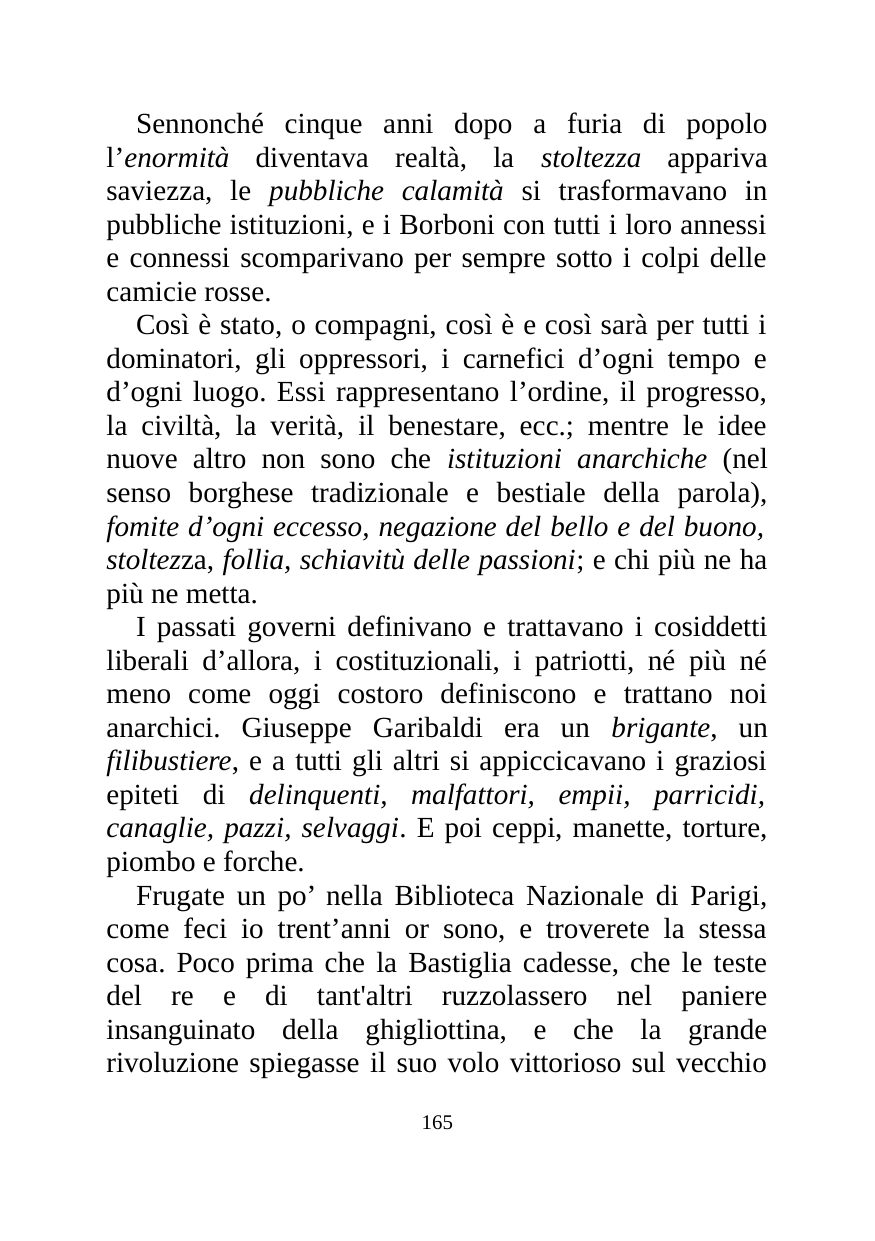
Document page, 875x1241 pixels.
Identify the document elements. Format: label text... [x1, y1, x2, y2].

text Frugate un po’ nella Biblioteca Nazionale di Parigi, come feci io trent’anni or sono, e troverete la stessa cosa. Poco prima che la Bastiglia cadesse, che le teste del re e di tant'altri ruzzolassero nel paniere insanguinato della ghigliottina, e che la grande rivoluzione spiegasse il suo volo vittorioso sul vecchio [106, 878, 768, 1079]
text Così è stato, o compagni, così è e così sarà per tutti i dominatori, gli oppressori, i carnefici d’ogni tempo e d’ogni luogo. Essi rappresentano l’ordine, il progresso, la civiltà, la verità, il benestare, ecc.; mentre le idee nuove altro non sono che istituzioni anarchiche (nel senso borghese tradizionale e bestiale della parola), fomite d’ogni eccesso, negazione del bello e del buono, stoltezza, follia, schiavitù delle passioni; e chi più ne ha più ne metta. [106, 307, 768, 609]
text I passati governi definivano e trattavano i cosiddetti liberali d’allora, i costituzionali, i patriotti, né più né meno come oggi costoro definiscono e trattano noi anarchici. Giuseppe Garibaldi era un brigante, un filibustiere, e a tutti gli altri si appiccicavano i graziosi epiteti di delinquenti, malfattori, empii, parricidi, canaglie, pazzi, selvaggi. E poi ceppi, manette, torture, piombo e forche. [106, 609, 768, 878]
text Sennonché cinque anni dopo a furia di popolo l’enormità diventava realtà, la stoltezza appariva saviezza, le pubbliche calamità si trasformavano in pubbliche istituzioni, e i Borboni con tutti i loro annessi e connessi scomparivano per sempre sotto i colpi delle camicie rosse. [106, 106, 768, 307]
